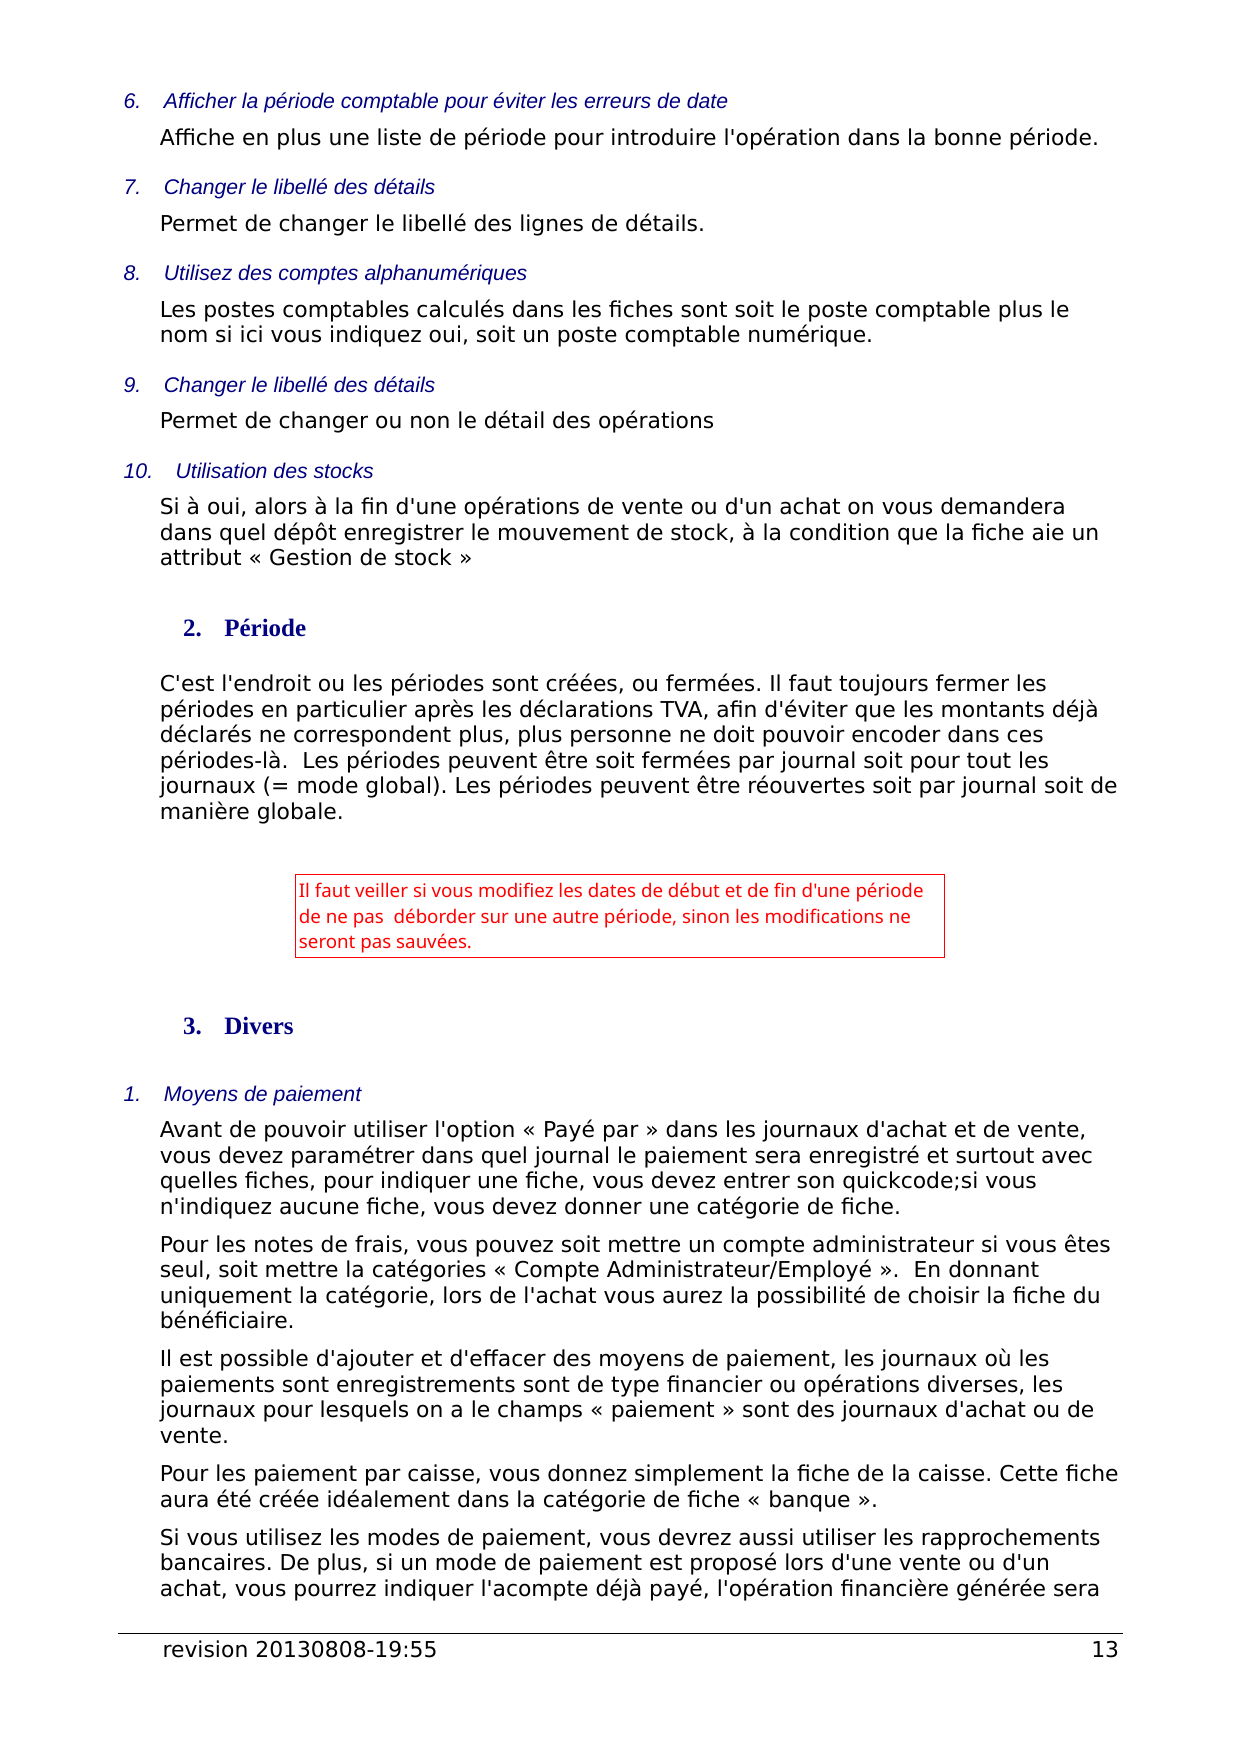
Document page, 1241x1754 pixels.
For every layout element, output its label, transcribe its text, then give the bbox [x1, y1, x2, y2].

subtitle Afficher la période comptable pour éviter les erreurs de date [117, 88, 1123, 113]
subtitle Changer le libellé des détails [117, 372, 1123, 397]
text Pour les notes de frais, vous pouvez soit mettre un compte administrateur si vous êtes seul, soit mettre la catégories « Compte Administrateur/Employé ». En donnant uniquement la catégorie, lors de l'achat vous aurez la possibilité de choisir la fiche du bénéficiaire. [159, 1232, 1123, 1334]
subtitle Utilisez des comptes alphanumériques [117, 261, 1123, 285]
text Affiche en plus une liste de période pour introduire l'opération dans la bonne période. [159, 125, 1123, 150]
text Si vous utilisez les modes de paiement, vous devrez aussi utiliser les rapprochements bancaires. De plus, si un mode de paiement est proposé lors d'une vente ou d'un achat, vous pourrez indiquer l'acompte déjà payé, l'opération financière générée sera [159, 1525, 1123, 1601]
text Pour les paiement par caisse, vous donnez simplement la fiche de la caisse. Cette fiche aura été créée idéalement dans la catégorie de fiche « banque ». [159, 1461, 1123, 1512]
subtitle Moyens de paiement [117, 1081, 1123, 1106]
text Si à oui, alors à la fin d'une opérations de vente ou d'un achat on vous demandera dans quel dépôt enregistrer le mouvement de stock, à la condition que la fiche aie un attribut « Gestion de stock » [159, 494, 1123, 571]
text Permet de changer ou non le détail des opérations [159, 408, 1123, 434]
text Il faut veiller si vous modifiez les dates de début et de fin d'une période de ne pas déborder sur une autre période, sinon les modifications ne seront pas sauvées. [296, 875, 944, 957]
subtitle Utilisation des stocks [117, 458, 1123, 483]
text C'est l'endroit ou les périodes sont créées, ou fermées. Il faut toujours fermer les périodes en particulier après les déclarations TVA, afin d'éviter que les montants déjà déclarés ne correspondent plus, plus personne ne doit pouvoir encoder dans ces périodes-là. Les périodes peuvent être soit fermées par journal soit pour tout les journaux (= mode global). Les périodes peuvent être réouvertes soit par journal soit de manière globale. [159, 671, 1123, 824]
text Il est possible d'ajouter et d'effacer des moyens de paiement, les journaux où les paiements sont enregistrements sont de type financier ou opérations diverses, les journaux pour lesquels on a le champs « paiement » sont des journaux d'achat ou de vente. [159, 1347, 1123, 1449]
subtitle Période [177, 613, 1123, 642]
text Avant de pouvoir utiliser l'option « Payé par » dans les journaux d'achat et de vente, vous devez paramétrer dans quel journal le paiement sera enregistré et surtout avec quelles fiches, pour indiquer une fiche, vous devez entrer son quickcode;si vous n'indiquez aucune fiche, vous devez donner une catégorie de fiche. [159, 1117, 1123, 1219]
subtitle Divers [177, 1011, 1123, 1040]
text Permet de changer le libellé des lignes de détails. [159, 211, 1123, 236]
text Les postes comptables calculés dans les fiches sont soit le poste comptable plus le nom si ici vous indiquez oui, soit un poste comptable numérique. [159, 297, 1123, 348]
subtitle Changer le libellé des détails [117, 174, 1123, 199]
